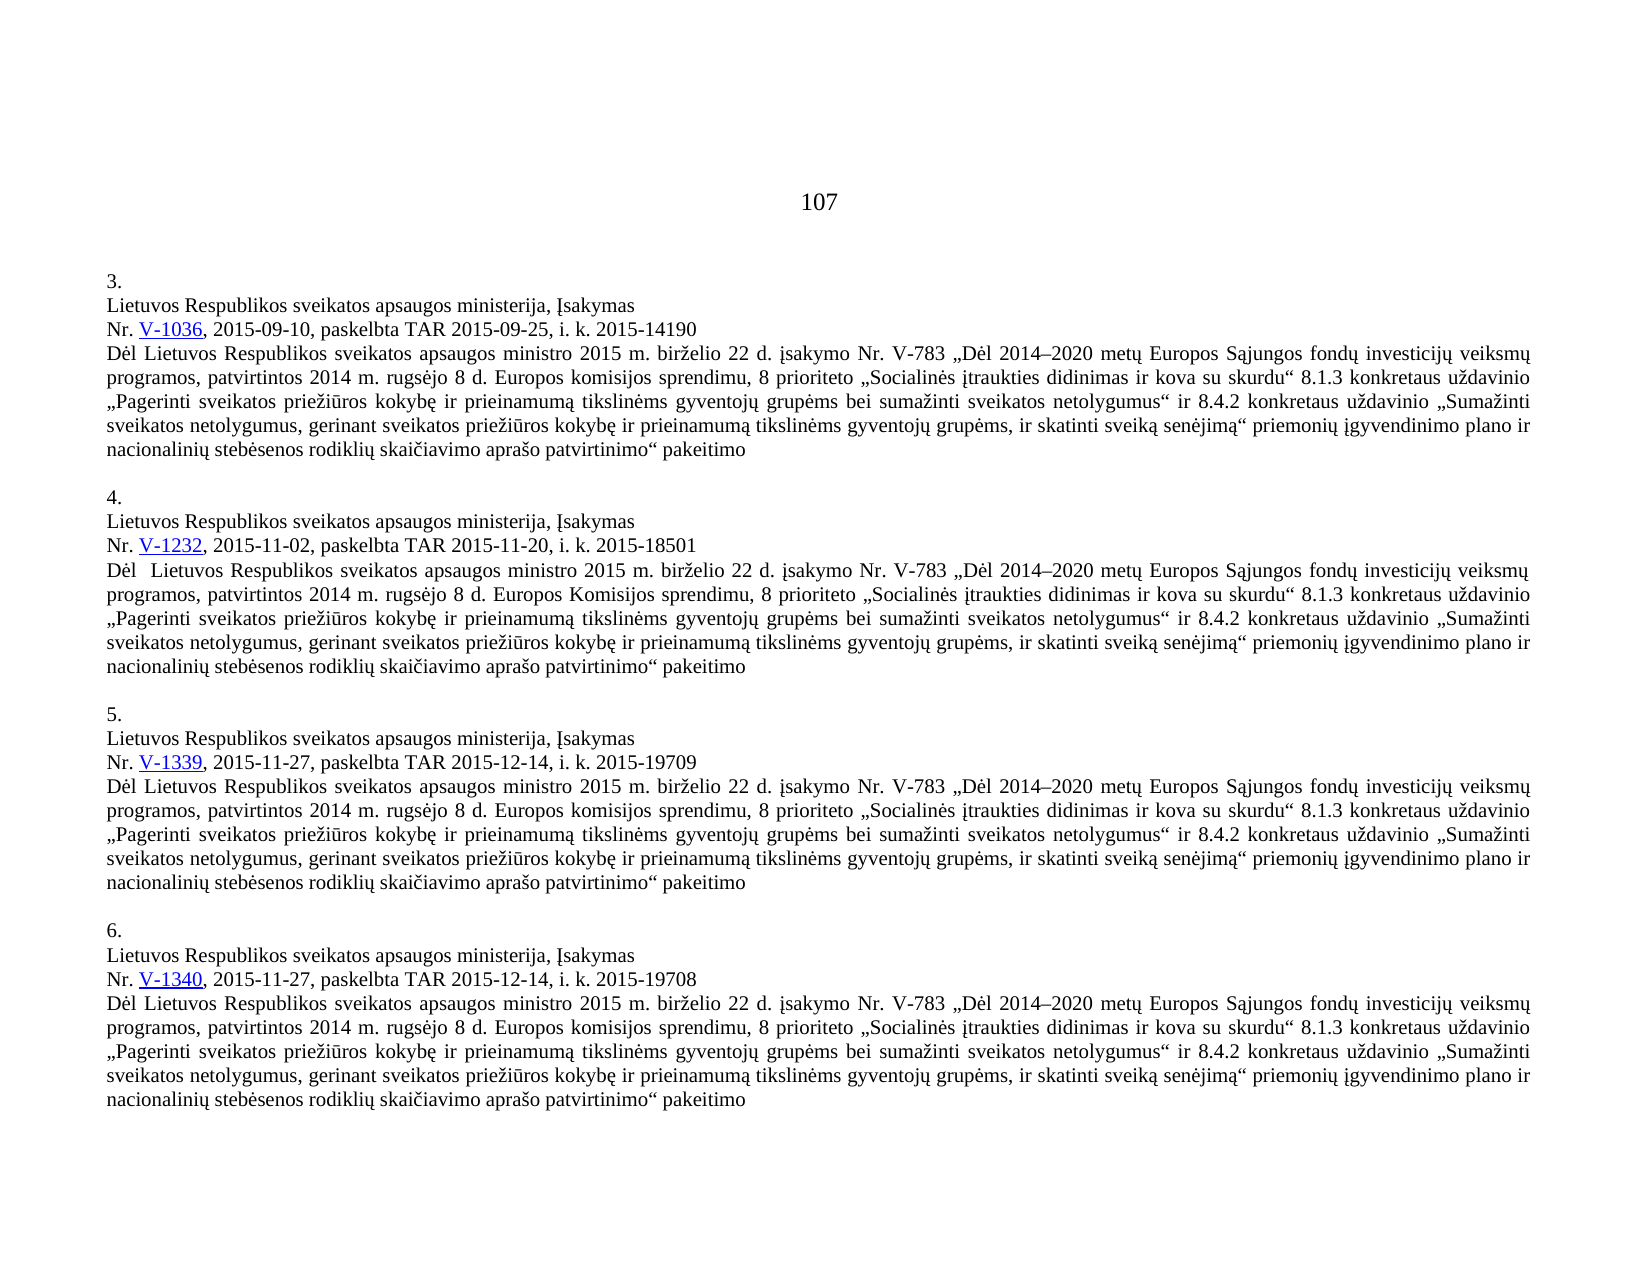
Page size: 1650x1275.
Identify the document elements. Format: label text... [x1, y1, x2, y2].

text Nr. V-1339, 2015-11-27, paskelbta TAR 2015-12-14, i. k. 2015-19709 [106, 750, 1532, 774]
text Nr. V-1036, 2015-09-10, paskelbta TAR 2015-09-25, i. k. 2015-14190 [106, 317, 1532, 341]
text Dėl Lietuvos Respublikos sveikatos apsaugos ministro 2015 m. birželio 22 d. įsakymo Nr. V-783 „Dėl 2014–2020 metų Europos Sąjungos fondų investicijų veiksmų programos, patvirtintos 2014 m. rugsėjo 8 d. Europos komisijos sprendimu, 8 prioriteto „Socialinės įtraukties didinimas ir kova su skurdu“ 8.1.3 konkretaus uždavinio „Pagerinti sveikatos priežiūros kokybę ir prieinamumą tikslinėms gyventojų grupėms bei sumažinti sveikatos netolygumus“ ir 8.4.2 konkretaus uždavinio „Sumažinti sveikatos netolygumus, gerinant sveikatos priežiūros kokybę ir prieinamumą tikslinėms gyventojų grupėms, ir skatinti sveiką senėjimą“ priemonių įgyvendinimo plano ir nacionalinių stebėsenos rodiklių skaičiavimo aprašo patvirtinimo“ pakeitimo [106, 991, 1532, 1111]
text Dėl Lietuvos Respublikos sveikatos apsaugos ministro 2015 m. birželio 22 d. įsakymo Nr. V-783 „Dėl 2014–2020 metų Europos Sąjungos fondų investicijų veiksmų programos, patvirtintos 2014 m. rugsėjo 8 d. Europos Komisijos sprendimu, 8 prioriteto „Socialinės įtraukties didinimas ir kova su skurdu“ 8.1.3 konkretaus uždavinio „Pagerinti sveikatos priežiūros kokybę ir prieinamumą tikslinėms gyventojų grupėms bei sumažinti sveikatos netolygumus“ ir 8.4.2 konkretaus uždavinio „Sumažinti sveikatos netolygumus, gerinant sveikatos priežiūros kokybę ir prieinamumą tikslinėms gyventojų grupėms, ir skatinti sveiką senėjimą“ priemonių įgyvendinimo plano ir nacionalinių stebėsenos rodiklių skaičiavimo aprašo patvirtinimo“ pakeitimo [106, 557, 1532, 678]
text Nr. V-1232, 2015-11-02, paskelbta TAR 2015-11-20, i. k. 2015-18501 [106, 533, 1532, 557]
text Nr. V-1340, 2015-11-27, paskelbta TAR 2015-12-14, i. k. 2015-19708 [106, 967, 1532, 991]
text 4. [106, 485, 1532, 509]
text Lietuvos Respublikos sveikatos apsaugos ministerija, Įsakymas [106, 509, 1532, 533]
text Lietuvos Respublikos sveikatos apsaugos ministerija, Įsakymas [106, 726, 1532, 750]
text Dėl Lietuvos Respublikos sveikatos apsaugos ministro 2015 m. birželio 22 d. įsakymo Nr. V-783 „Dėl 2014–2020 metų Europos Sąjungos fondų investicijų veiksmų programos, patvirtintos 2014 m. rugsėjo 8 d. Europos komisijos sprendimu, 8 prioriteto „Socialinės įtraukties didinimas ir kova su skurdu“ 8.1.3 konkretaus uždavinio „Pagerinti sveikatos priežiūros kokybę ir prieinamumą tikslinėms gyventojų grupėms bei sumažinti sveikatos netolygumus“ ir 8.4.2 konkretaus uždavinio „Sumažinti sveikatos netolygumus, gerinant sveikatos priežiūros kokybę ir prieinamumą tikslinėms gyventojų grupėms, ir skatinti sveiką senėjimą“ priemonių įgyvendinimo plano ir nacionalinių stebėsenos rodiklių skaičiavimo aprašo patvirtinimo“ pakeitimo [106, 341, 1532, 461]
text 3. [106, 269, 1532, 293]
text 6. [106, 918, 1532, 942]
text Lietuvos Respublikos sveikatos apsaugos ministerija, Įsakymas [106, 293, 1532, 317]
text 5. [106, 702, 1532, 726]
text Dėl Lietuvos Respublikos sveikatos apsaugos ministro 2015 m. birželio 22 d. įsakymo Nr. V-783 „Dėl 2014–2020 metų Europos Sąjungos fondų investicijų veiksmų programos, patvirtintos 2014 m. rugsėjo 8 d. Europos komisijos sprendimu, 8 prioriteto „Socialinės įtraukties didinimas ir kova su skurdu“ 8.1.3 konkretaus uždavinio „Pagerinti sveikatos priežiūros kokybę ir prieinamumą tikslinėms gyventojų grupėms bei sumažinti sveikatos netolygumus“ ir 8.4.2 konkretaus uždavinio „Sumažinti sveikatos netolygumus, gerinant sveikatos priežiūros kokybę ir prieinamumą tikslinėms gyventojų grupėms, ir skatinti sveiką senėjimą“ priemonių įgyvendinimo plano ir nacionalinių stebėsenos rodiklių skaičiavimo aprašo patvirtinimo“ pakeitimo [106, 774, 1532, 894]
text Lietuvos Respublikos sveikatos apsaugos ministerija, Įsakymas [106, 942, 1532, 967]
